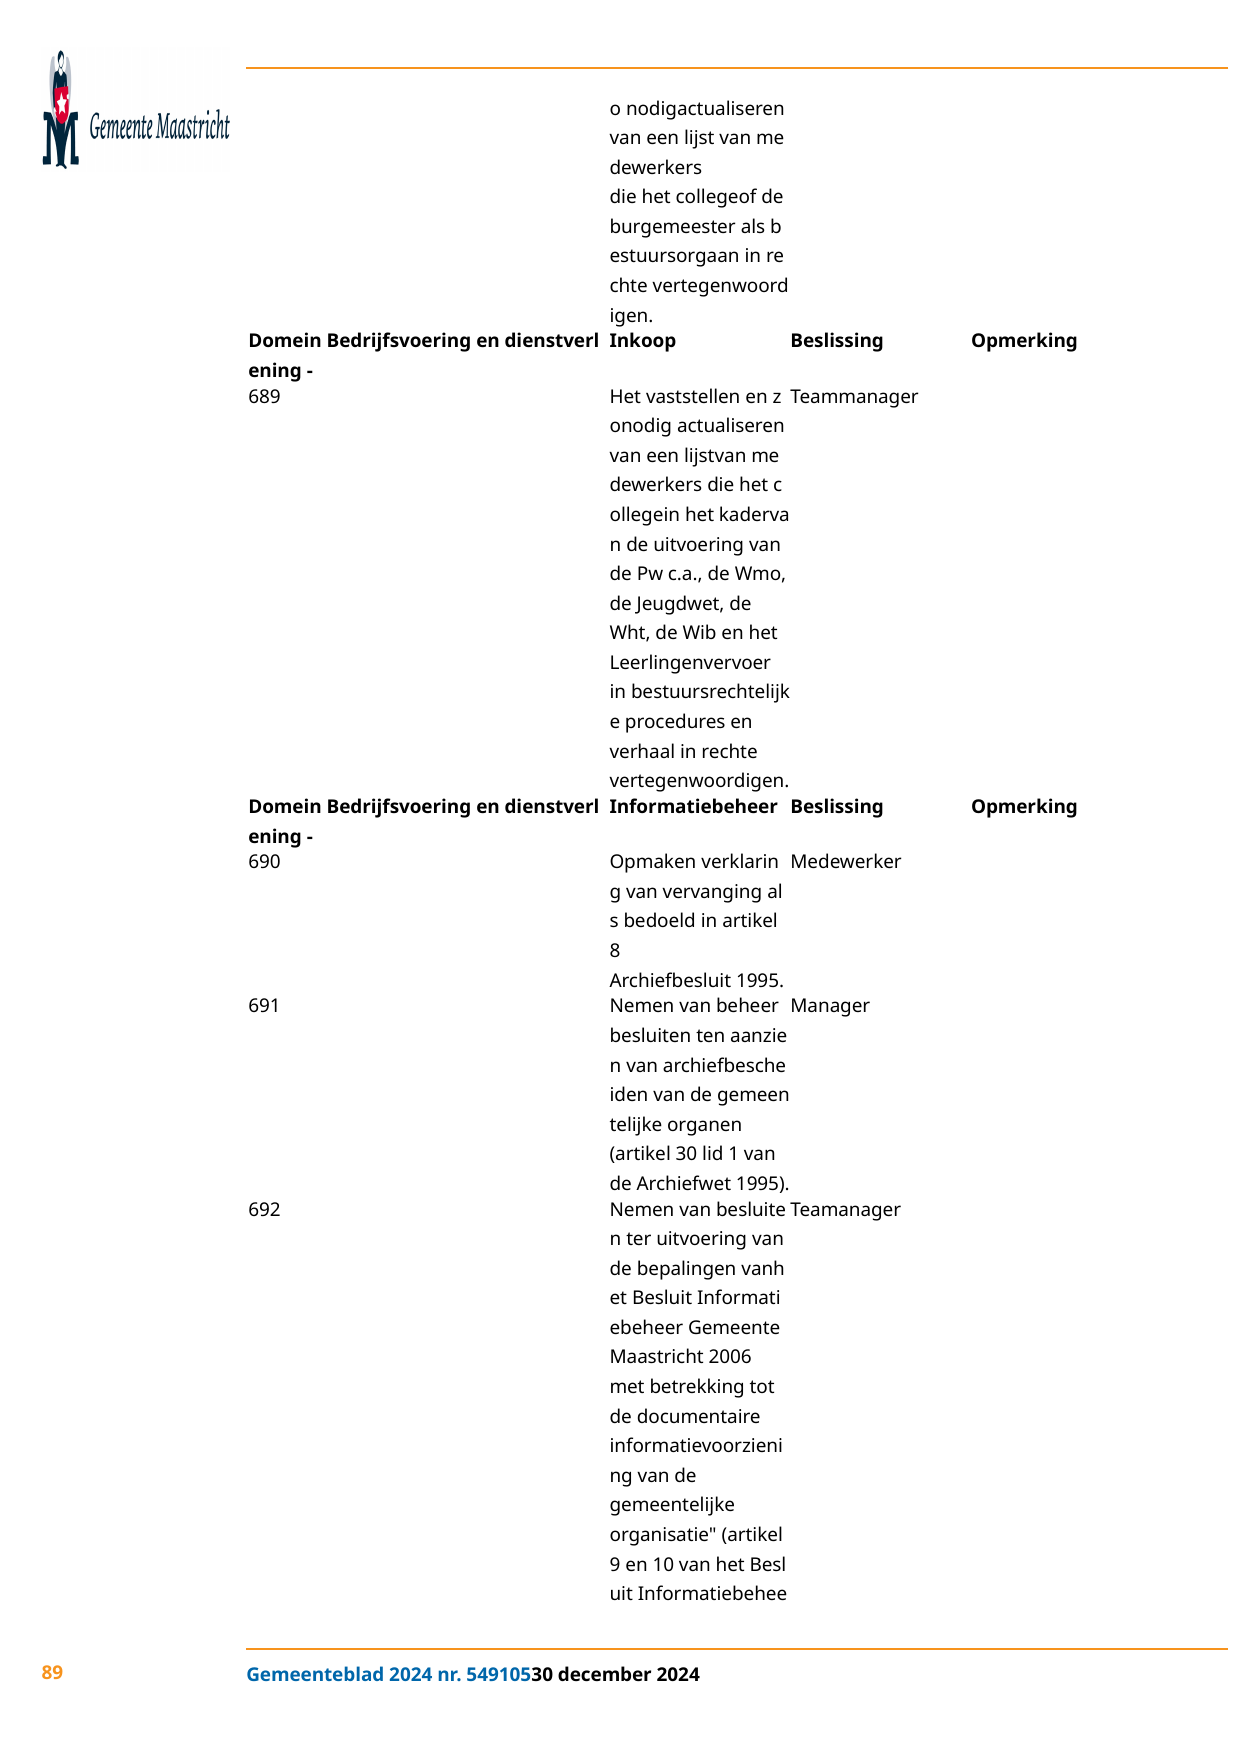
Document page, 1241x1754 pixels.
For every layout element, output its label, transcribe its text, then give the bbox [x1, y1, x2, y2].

table_cell Teamanager [790, 1196, 971, 1606]
table_cell Medewerker [790, 849, 971, 993]
table_cell [971, 383, 1152, 793]
table_cell [971, 993, 1152, 1196]
table_cell Nemen van besluiten ter uitvoering vande bepalingen vanhet Besluit Informatiebeheer Gemeente Maastricht 2006 met betrekking tot de documentaire informatievoorziening van de gemeentelijke organisatie" (artikel 9 en 10 van het Besluit Informatiebehee [609, 1196, 790, 1606]
table_cell [248, 95, 429, 328]
table_cell Beslissing [790, 793, 971, 848]
table_cell 691 [248, 993, 429, 1196]
table_cell [790, 95, 971, 328]
table_cell [429, 1196, 609, 1606]
table_cell [429, 383, 609, 793]
table_cell Opmerking [971, 793, 1152, 848]
table_cell Nemen van beheerbesluiten ten aanzien van archiefbescheiden van de gemeentelijke organen (artikel 30 lid 1 van de Archiefwet 1995). [609, 993, 790, 1196]
table_cell [429, 849, 609, 993]
table_cell [429, 993, 609, 1196]
table_cell Inkoop [609, 328, 790, 383]
table_cell 690 [248, 849, 429, 993]
table_cell Manager [790, 993, 971, 1196]
table_cell Opmaken verklaring van vervanging als bedoeld in artikel 8 Archiefbesluit 1995. [609, 849, 790, 993]
table_cell 689 [248, 383, 429, 793]
table_cell 692 [248, 1196, 429, 1606]
table_cell o nodigactualiseren van een lijst van medewerkers die het collegeof de burgemeester als bestuursorgaan in rechte vertegenwoordigen. [609, 95, 790, 328]
table_cell Domein Bedrijfsvoering en dienstverlening - [248, 328, 609, 383]
table_cell Teammanager [790, 383, 971, 793]
table_cell [971, 849, 1152, 993]
table_cell [971, 1196, 1152, 1606]
table_cell Beslissing [790, 328, 971, 383]
table_cell Het vaststellen en zonodig actualiseren van een lijstvan medewerkers die het collegein het kadervan de uitvoering van de Pw c.a., de Wmo, de Jeugdwet, de Wht, de Wib en het Leerlingenvervoer in bestuursrechtelijke procedures en verhaal in rechte vertegenwoordigen. [609, 383, 790, 793]
table_cell Domein Bedrijfsvoering en dienstverlening - [248, 793, 609, 848]
table_cell [429, 95, 609, 328]
table_cell Informatiebeheer [609, 793, 790, 848]
picture [41, 47, 231, 172]
table_cell Opmerking [971, 328, 1152, 383]
table_cell [971, 95, 1152, 328]
